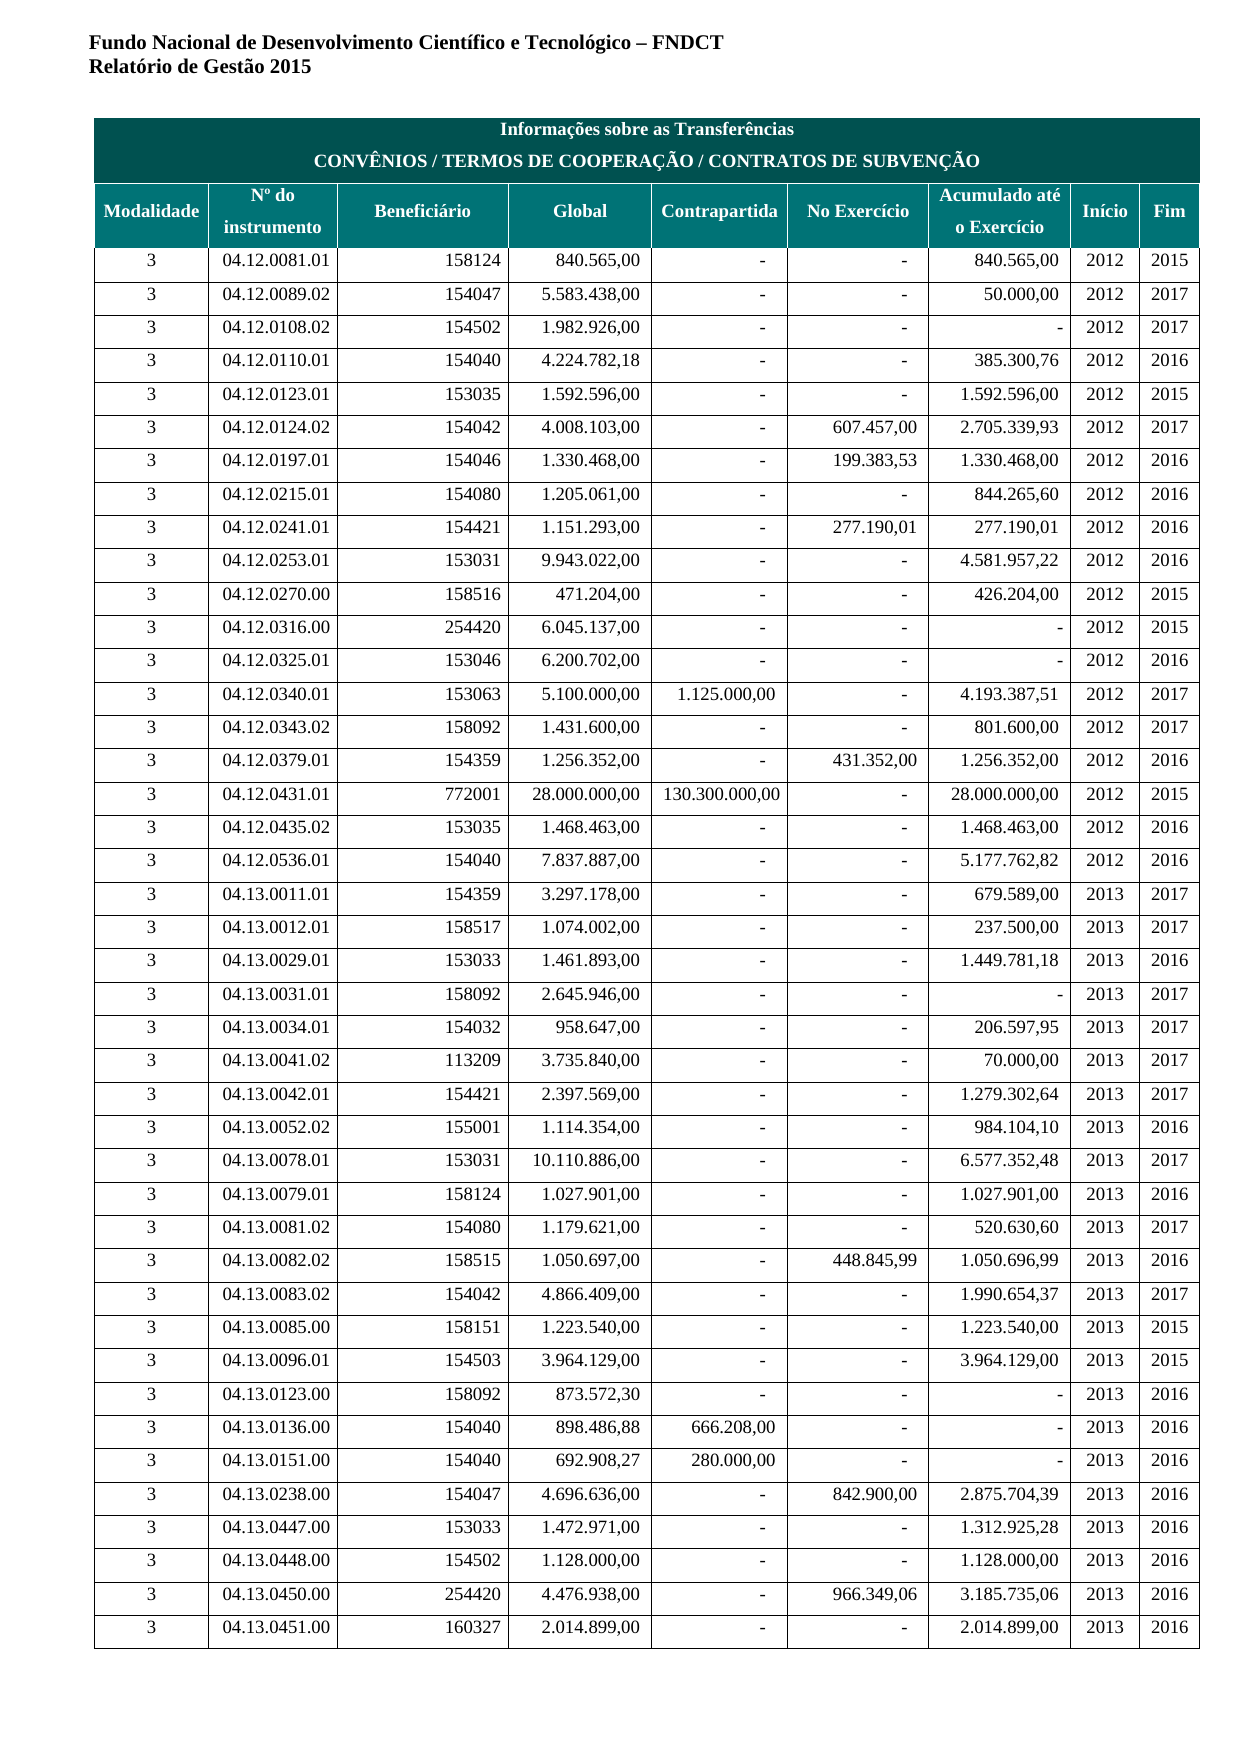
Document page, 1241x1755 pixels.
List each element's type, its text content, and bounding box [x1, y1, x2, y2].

table_cell 04.13.0096.01 [209, 1349, 337, 1382]
table_cell - [652, 716, 787, 748]
table_cell - [652, 449, 787, 482]
table_cell 2012 [1071, 716, 1139, 748]
table_cell - [652, 383, 787, 415]
table_cell 04.12.0379.01 [209, 749, 337, 782]
table_cell 04.12.0108.02 [209, 316, 337, 348]
table_cell 2016 [1140, 1183, 1199, 1215]
table_cell 2013 [1071, 1016, 1139, 1048]
table_cell 3 [95, 449, 208, 482]
table_cell 04.13.0448.00 [209, 1549, 337, 1582]
table_cell 206.597,95 [929, 1016, 1070, 1048]
table_cell - [788, 1216, 928, 1248]
table_cell 04.12.0536.01 [209, 849, 337, 882]
table_cell 3 [95, 1049, 208, 1082]
table_cell 158151 [338, 1316, 508, 1348]
table_cell 2016 [1140, 1383, 1199, 1415]
table_cell 1.461.893,00 [509, 949, 651, 982]
table_cell 2013 [1071, 1149, 1139, 1182]
table_cell 04.13.0447.00 [209, 1516, 337, 1548]
table_cell 2016 [1140, 1616, 1199, 1648]
table_cell 3 [95, 283, 208, 315]
table_cell 3.297.178,00 [509, 883, 651, 915]
table_cell - [652, 349, 787, 382]
table_cell 1.468.463,00 [929, 816, 1070, 848]
table_cell 1.468.463,00 [509, 816, 651, 848]
table_cell 04.12.0325.01 [209, 649, 337, 682]
table_cell 3 [95, 1416, 208, 1448]
table_cell 1.256.352,00 [929, 749, 1070, 782]
table_cell - [652, 1383, 787, 1415]
table_cell 3 [95, 749, 208, 782]
table_cell - [652, 949, 787, 982]
table_cell - [788, 583, 928, 615]
table_cell - [788, 549, 928, 582]
table_cell 3 [95, 949, 208, 982]
table_cell 2012 [1071, 449, 1139, 482]
table_cell 2012 [1071, 549, 1139, 582]
table_cell 154042 [338, 1283, 508, 1315]
table_cell 154032 [338, 1016, 508, 1048]
table_cell 113209 [338, 1049, 508, 1082]
table_cell 3 [95, 1583, 208, 1615]
table_cell - [788, 283, 928, 315]
table_cell 1.128.000,00 [509, 1549, 651, 1582]
table_cell 04.13.0123.00 [209, 1383, 337, 1415]
table_cell 2016 [1140, 949, 1199, 982]
table_cell 3 [95, 1516, 208, 1548]
table_cell - [788, 316, 928, 348]
table_cell 04.12.0089.02 [209, 283, 337, 315]
table_cell 277.190,01 [929, 516, 1070, 548]
table_cell 3 [95, 516, 208, 548]
table_cell 448.845,99 [788, 1249, 928, 1282]
table_cell 844.265,60 [929, 483, 1070, 515]
table_cell 04.13.0083.02 [209, 1283, 337, 1315]
table_cell 2016 [1140, 816, 1199, 848]
table_cell 801.600,00 [929, 716, 1070, 748]
table_cell 3 [95, 249, 208, 282]
table_cell - [788, 1549, 928, 1582]
table_cell - [788, 1416, 928, 1448]
table_cell 2013 [1071, 1616, 1139, 1648]
table_cell 254420 [338, 616, 508, 648]
table_cell - [788, 716, 928, 748]
table_cell 3 [95, 983, 208, 1015]
table_cell - [652, 516, 787, 548]
table_cell 3 [95, 1616, 208, 1648]
table_cell 04.12.0431.01 [209, 783, 337, 815]
table_cell 2017 [1140, 1216, 1199, 1248]
table_cell 04.13.0029.01 [209, 949, 337, 982]
table_cell - [652, 1049, 787, 1082]
table_cell - [788, 949, 928, 982]
table_cell 04.13.0151.00 [209, 1449, 337, 1482]
table_cell 772001 [338, 783, 508, 815]
table_cell 1.128.000,00 [929, 1549, 1070, 1582]
table_cell 2016 [1140, 1549, 1199, 1582]
table_cell - [652, 749, 787, 782]
table_cell 2017 [1140, 683, 1199, 715]
table_cell 2013 [1071, 1083, 1139, 1115]
table_cell - [652, 1083, 787, 1115]
table_cell 3 [95, 1483, 208, 1515]
table_cell 2013 [1071, 949, 1139, 982]
table_cell 2015 [1140, 616, 1199, 648]
table_cell 154040 [338, 349, 508, 382]
table_cell 154040 [338, 849, 508, 882]
table_cell 4.193.387,51 [929, 683, 1070, 715]
table_cell - [929, 616, 1070, 648]
table_cell 1.990.654,37 [929, 1283, 1070, 1315]
table_cell 2013 [1071, 1116, 1139, 1148]
table_cell Nº do instrumento [209, 184, 337, 248]
table_cell 3 [95, 816, 208, 848]
table_cell - [652, 916, 787, 948]
table_cell 155001 [338, 1116, 508, 1148]
table_cell 04.13.0079.01 [209, 1183, 337, 1215]
table_cell - [652, 249, 787, 282]
table_cell 04.13.0450.00 [209, 1583, 337, 1615]
table_cell 2013 [1071, 916, 1139, 948]
table_cell 2017 [1140, 1283, 1199, 1315]
table_cell 1.312.925,28 [929, 1516, 1070, 1548]
table_cell 153035 [338, 816, 508, 848]
table_cell 2013 [1071, 1583, 1139, 1615]
table_cell 04.12.0215.01 [209, 483, 337, 515]
table_cell 3.735.840,00 [509, 1049, 651, 1082]
table_cell 2013 [1071, 1549, 1139, 1582]
table_cell 840.565,00 [509, 249, 651, 282]
table_cell - [652, 316, 787, 348]
table_cell 158516 [338, 583, 508, 615]
table_cell 2.014.899,00 [929, 1616, 1070, 1648]
table_cell 3 [95, 649, 208, 682]
table_cell 2013 [1071, 1416, 1139, 1448]
table_cell - [788, 616, 928, 648]
table_cell 431.352,00 [788, 749, 928, 782]
table_cell 2017 [1140, 1016, 1199, 1048]
table_cell 1.592.596,00 [929, 383, 1070, 415]
table_cell 154040 [338, 1416, 508, 1448]
table_cell 4.866.409,00 [509, 1283, 651, 1315]
table_cell - [788, 383, 928, 415]
table_cell - [652, 1516, 787, 1548]
table_cell 277.190,01 [788, 516, 928, 548]
table_cell 1.256.352,00 [509, 749, 651, 782]
table_cell 3 [95, 1383, 208, 1415]
table_cell 2012 [1071, 583, 1139, 615]
table_cell 158092 [338, 716, 508, 748]
table_cell 160327 [338, 1616, 508, 1648]
table_cell 679.589,00 [929, 883, 1070, 915]
table_cell - [788, 1149, 928, 1182]
table_cell 04.12.0316.00 [209, 616, 337, 648]
table_cell - [652, 616, 787, 648]
table_cell 2015 [1140, 1316, 1199, 1348]
table_cell - [788, 1449, 928, 1482]
table_cell 153063 [338, 683, 508, 715]
table_cell 2013 [1071, 983, 1139, 1015]
table_cell - [788, 1516, 928, 1548]
table_cell - [788, 1616, 928, 1648]
table_cell - [652, 883, 787, 915]
table_cell - [929, 649, 1070, 682]
table_cell 04.12.0241.01 [209, 516, 337, 548]
table_cell 2015 [1140, 249, 1199, 282]
table_cell - [652, 1283, 787, 1315]
table_cell 2.875.704,39 [929, 1483, 1070, 1515]
table_cell 2012 [1071, 249, 1139, 282]
table_cell 1.050.697,00 [509, 1249, 651, 1282]
table_cell 154502 [338, 1549, 508, 1582]
table_cell 154047 [338, 283, 508, 315]
table_cell 04.13.0136.00 [209, 1416, 337, 1448]
table_cell 1.114.354,00 [509, 1116, 651, 1148]
table_cell - [788, 483, 928, 515]
table_cell 1.472.971,00 [509, 1516, 651, 1548]
table_cell - [788, 649, 928, 682]
table_cell 3.964.129,00 [929, 1349, 1070, 1382]
table_cell 04.12.0110.01 [209, 349, 337, 382]
table_cell 04.13.0082.02 [209, 1249, 337, 1282]
table_cell 2.397.569,00 [509, 1083, 651, 1115]
table_cell 3 [95, 1316, 208, 1348]
table_cell - [652, 816, 787, 848]
table_cell - [788, 849, 928, 882]
table_cell - [652, 1549, 787, 1582]
table_cell 5.583.438,00 [509, 283, 651, 315]
table_cell 471.204,00 [509, 583, 651, 615]
table_cell - [788, 1283, 928, 1315]
table_cell 2013 [1071, 1449, 1139, 1482]
table_cell - [929, 1416, 1070, 1448]
table_cell 2017 [1140, 1049, 1199, 1082]
table_cell 2016 [1140, 449, 1199, 482]
table_cell 154359 [338, 749, 508, 782]
table_cell 2013 [1071, 1516, 1139, 1548]
table_cell 158517 [338, 916, 508, 948]
table_cell Acumulado até o Exercício [929, 184, 1070, 248]
table_cell - [652, 983, 787, 1015]
table_cell 04.12.0253.01 [209, 549, 337, 582]
table_cell 2017 [1140, 316, 1199, 348]
table_cell 666.208,00 [652, 1416, 787, 1448]
table_cell 2015 [1140, 1349, 1199, 1382]
table_cell 2012 [1071, 783, 1139, 815]
table_cell 10.110.886,00 [509, 1149, 651, 1182]
table_cell 2013 [1071, 1349, 1139, 1382]
table_cell 04.13.0078.01 [209, 1149, 337, 1182]
table_cell 2012 [1071, 483, 1139, 515]
table_cell Contrapartida [652, 184, 787, 248]
table_cell 130.300.000,00 [652, 783, 787, 815]
table_cell 1.330.468,00 [509, 449, 651, 482]
table_cell 158092 [338, 983, 508, 1015]
table_cell Início [1071, 184, 1139, 248]
table_cell 3 [95, 1149, 208, 1182]
table_cell - [652, 1349, 787, 1382]
table_cell 2013 [1071, 1049, 1139, 1082]
table_cell - [652, 1583, 787, 1615]
table_cell - [652, 649, 787, 682]
table_cell - [652, 1183, 787, 1215]
table_cell 2.645.946,00 [509, 983, 651, 1015]
table_cell 6.200.702,00 [509, 649, 651, 682]
table_cell 6.577.352,48 [929, 1149, 1070, 1182]
table_cell 958.647,00 [509, 1016, 651, 1048]
table_cell 154080 [338, 1216, 508, 1248]
table_cell 154421 [338, 1083, 508, 1115]
table_cell 04.13.0451.00 [209, 1616, 337, 1648]
table_header Informações sobre as Transferências CONVÊNIOS / TERMOS DE COOPERAÇÃO / CONTRATOS DE SUBVENÇÃO [94, 118, 1200, 183]
table_cell 04.12.0081.01 [209, 249, 337, 282]
table_cell - [652, 1616, 787, 1648]
table_cell 2013 [1071, 1383, 1139, 1415]
table_cell 04.12.0343.02 [209, 716, 337, 748]
table_cell 2017 [1140, 883, 1199, 915]
table_cell - [788, 916, 928, 948]
table_cell 2013 [1071, 883, 1139, 915]
table_cell 2016 [1140, 349, 1199, 382]
table_cell - [788, 883, 928, 915]
table_cell 1.125.000,00 [652, 683, 787, 715]
table_cell 199.383,53 [788, 449, 928, 482]
table_cell 3 [95, 916, 208, 948]
table_cell 6.045.137,00 [509, 616, 651, 648]
table_cell 607.457,00 [788, 416, 928, 448]
table_cell 873.572,30 [509, 1383, 651, 1415]
table_cell 3 [95, 316, 208, 348]
table_cell 3 [95, 383, 208, 415]
table_cell 842.900,00 [788, 1483, 928, 1515]
table_cell 70.000,00 [929, 1049, 1070, 1082]
table_cell 2017 [1140, 1149, 1199, 1182]
table_cell - [788, 1349, 928, 1382]
table_cell 2017 [1140, 1083, 1199, 1115]
table_cell Modalidade [95, 184, 208, 248]
table_cell 2017 [1140, 716, 1199, 748]
table_cell 2012 [1071, 816, 1139, 848]
table_cell 2012 [1071, 616, 1139, 648]
table_cell - [652, 583, 787, 615]
table_cell 4.581.957,22 [929, 549, 1070, 582]
table_cell - [652, 1249, 787, 1282]
table_cell 154042 [338, 416, 508, 448]
table_cell 2016 [1140, 1249, 1199, 1282]
table_cell - [788, 816, 928, 848]
table_cell 840.565,00 [929, 249, 1070, 282]
table_cell 2016 [1140, 1116, 1199, 1148]
table_cell 2016 [1140, 1416, 1199, 1448]
table_cell 04.12.0435.02 [209, 816, 337, 848]
table_cell 237.500,00 [929, 916, 1070, 948]
table_cell - [788, 683, 928, 715]
table_cell 3 [95, 1116, 208, 1148]
table_cell - [788, 249, 928, 282]
table_cell - [788, 1316, 928, 1348]
table_cell 984.104,10 [929, 1116, 1070, 1148]
table_cell 2015 [1140, 783, 1199, 815]
table_cell 04.12.0270.00 [209, 583, 337, 615]
table_cell 280.000,00 [652, 1449, 787, 1482]
table_cell 1.592.596,00 [509, 383, 651, 415]
table_cell 1.179.621,00 [509, 1216, 651, 1248]
table_cell 04.12.0340.01 [209, 683, 337, 715]
table_cell - [788, 1083, 928, 1115]
table_cell 3.185.735,06 [929, 1583, 1070, 1615]
table_cell 154503 [338, 1349, 508, 1382]
table_cell 1.074.002,00 [509, 916, 651, 948]
table_cell 3 [95, 1216, 208, 1248]
table_cell - [652, 1116, 787, 1148]
table_cell 04.12.0197.01 [209, 449, 337, 482]
table_cell - [652, 283, 787, 315]
table_cell 158124 [338, 1183, 508, 1215]
table_cell 158515 [338, 1249, 508, 1282]
table_cell 3 [95, 783, 208, 815]
table_cell 3 [95, 683, 208, 715]
table_cell 50.000,00 [929, 283, 1070, 315]
table_cell 2017 [1140, 983, 1199, 1015]
table_cell 1.223.540,00 [929, 1316, 1070, 1348]
table_cell 1.027.901,00 [929, 1183, 1070, 1215]
table_cell 2013 [1071, 1283, 1139, 1315]
table_cell 2.014.899,00 [509, 1616, 651, 1648]
table_cell 2012 [1071, 316, 1139, 348]
table_cell 2.705.339,93 [929, 416, 1070, 448]
table_cell 5.100.000,00 [509, 683, 651, 715]
table_cell 04.13.0034.01 [209, 1016, 337, 1048]
table_cell - [652, 483, 787, 515]
table_cell 28.000.000,00 [929, 783, 1070, 815]
table_cell Fim [1140, 184, 1199, 248]
table_cell 04.13.0081.02 [209, 1216, 337, 1248]
table_cell - [788, 1183, 928, 1215]
table_cell 2016 [1140, 1449, 1199, 1482]
table_cell 04.13.0031.01 [209, 983, 337, 1015]
table_cell 4.008.103,00 [509, 416, 651, 448]
table_cell 04.13.0012.01 [209, 916, 337, 948]
table_cell 426.204,00 [929, 583, 1070, 615]
table_cell 2012 [1071, 349, 1139, 382]
table_cell 9.943.022,00 [509, 549, 651, 582]
table_cell 04.13.0085.00 [209, 1316, 337, 1348]
table_cell - [652, 416, 787, 448]
table_cell 3 [95, 1249, 208, 1282]
table_cell 04.13.0011.01 [209, 883, 337, 915]
table_cell - [652, 1483, 787, 1515]
table_cell 3 [95, 549, 208, 582]
table_cell 1.151.293,00 [509, 516, 651, 548]
table_cell - [652, 1216, 787, 1248]
table_cell 3 [95, 616, 208, 648]
table_cell 3 [95, 416, 208, 448]
table_cell 2017 [1140, 416, 1199, 448]
table_cell 3 [95, 1549, 208, 1582]
table_cell 1.027.901,00 [509, 1183, 651, 1215]
table_cell - [929, 983, 1070, 1015]
table_cell - [652, 549, 787, 582]
table_cell 3 [95, 349, 208, 382]
table_cell - [788, 1016, 928, 1048]
table_cell 153031 [338, 1149, 508, 1182]
table_cell 2016 [1140, 1516, 1199, 1548]
table_cell 1.050.696,99 [929, 1249, 1070, 1282]
table_cell 3 [95, 883, 208, 915]
table_cell 5.177.762,82 [929, 849, 1070, 882]
table_cell 3.964.129,00 [509, 1349, 651, 1382]
table_cell 520.630,60 [929, 1216, 1070, 1248]
table_cell Global [509, 184, 651, 248]
table_cell - [652, 1316, 787, 1348]
table_cell 04.12.0123.01 [209, 383, 337, 415]
table_cell - [652, 1016, 787, 1048]
table_cell - [652, 1149, 787, 1182]
table_cell - [929, 1383, 1070, 1415]
table_cell 2012 [1071, 649, 1139, 682]
table_cell 2013 [1071, 1249, 1139, 1282]
table_cell 3 [95, 1016, 208, 1048]
table_cell 2016 [1140, 483, 1199, 515]
table_cell 2012 [1071, 383, 1139, 415]
table_cell 4.224.782,18 [509, 349, 651, 382]
table_cell 153031 [338, 549, 508, 582]
table_cell 154080 [338, 483, 508, 515]
table_cell 158092 [338, 1383, 508, 1415]
table_cell 3 [95, 1083, 208, 1115]
table_cell 2013 [1071, 1483, 1139, 1515]
table_cell - [788, 349, 928, 382]
table_cell 2012 [1071, 683, 1139, 715]
table_cell 2017 [1140, 916, 1199, 948]
table_cell 4.696.636,00 [509, 1483, 651, 1515]
table_cell - [929, 316, 1070, 348]
table_cell 04.13.0042.01 [209, 1083, 337, 1115]
table_cell 7.837.887,00 [509, 849, 651, 882]
table_cell 2017 [1140, 283, 1199, 315]
table_cell - [788, 1049, 928, 1082]
table_cell 2013 [1071, 1316, 1139, 1348]
table_cell 28.000.000,00 [509, 783, 651, 815]
table_cell 154359 [338, 883, 508, 915]
table_cell 2013 [1071, 1216, 1139, 1248]
table_cell 1.449.781,18 [929, 949, 1070, 982]
table_cell 04.13.0052.02 [209, 1116, 337, 1148]
table_cell 2012 [1071, 749, 1139, 782]
table_cell 04.12.0124.02 [209, 416, 337, 448]
table_cell - [788, 783, 928, 815]
table_cell 2012 [1071, 849, 1139, 882]
table_cell 3 [95, 1283, 208, 1315]
table_cell 3 [95, 1449, 208, 1482]
table_cell 04.13.0041.02 [209, 1049, 337, 1082]
table_cell 1.205.061,00 [509, 483, 651, 515]
table_cell 2012 [1071, 416, 1139, 448]
table_cell 2015 [1140, 383, 1199, 415]
table_cell 254420 [338, 1583, 508, 1615]
table_cell 1.279.302,64 [929, 1083, 1070, 1115]
table_cell 966.349,06 [788, 1583, 928, 1615]
table_cell 154047 [338, 1483, 508, 1515]
table_cell 385.300,76 [929, 349, 1070, 382]
table_cell 1.982.926,00 [509, 316, 651, 348]
table_cell No Exercício [788, 184, 928, 248]
table_cell 154502 [338, 316, 508, 348]
table_cell 154046 [338, 449, 508, 482]
table_cell 2012 [1071, 283, 1139, 315]
table_cell 2016 [1140, 1483, 1199, 1515]
table_cell - [788, 1383, 928, 1415]
table_cell 154040 [338, 1449, 508, 1482]
table_cell 3 [95, 716, 208, 748]
table_cell 2016 [1140, 1583, 1199, 1615]
table_cell 2016 [1140, 516, 1199, 548]
table_cell 898.486,88 [509, 1416, 651, 1448]
table_cell 158124 [338, 249, 508, 282]
table_cell 692.908,27 [509, 1449, 651, 1482]
table_cell 3 [95, 849, 208, 882]
table_cell - [788, 1116, 928, 1148]
table_cell 153033 [338, 1516, 508, 1548]
table_cell - [788, 983, 928, 1015]
table_cell 1.330.468,00 [929, 449, 1070, 482]
table_cell 1.431.600,00 [509, 716, 651, 748]
table_cell 04.13.0238.00 [209, 1483, 337, 1515]
table_cell 153035 [338, 383, 508, 415]
table_cell 154421 [338, 516, 508, 548]
table_cell 1.223.540,00 [509, 1316, 651, 1348]
table_cell 3 [95, 1183, 208, 1215]
table_cell 2012 [1071, 516, 1139, 548]
table_cell 3 [95, 1349, 208, 1382]
table_cell 3 [95, 483, 208, 515]
table_cell 153033 [338, 949, 508, 982]
table_cell 2016 [1140, 649, 1199, 682]
table_cell 4.476.938,00 [509, 1583, 651, 1615]
table_cell 2015 [1140, 583, 1199, 615]
table_cell 153046 [338, 649, 508, 682]
table_cell 2016 [1140, 749, 1199, 782]
table_cell Beneficiário [338, 184, 508, 248]
table_cell 3 [95, 583, 208, 615]
table_cell - [652, 849, 787, 882]
table_cell 2016 [1140, 849, 1199, 882]
table_cell - [929, 1449, 1070, 1482]
table_cell 2016 [1140, 549, 1199, 582]
table_cell 2013 [1071, 1183, 1139, 1215]
